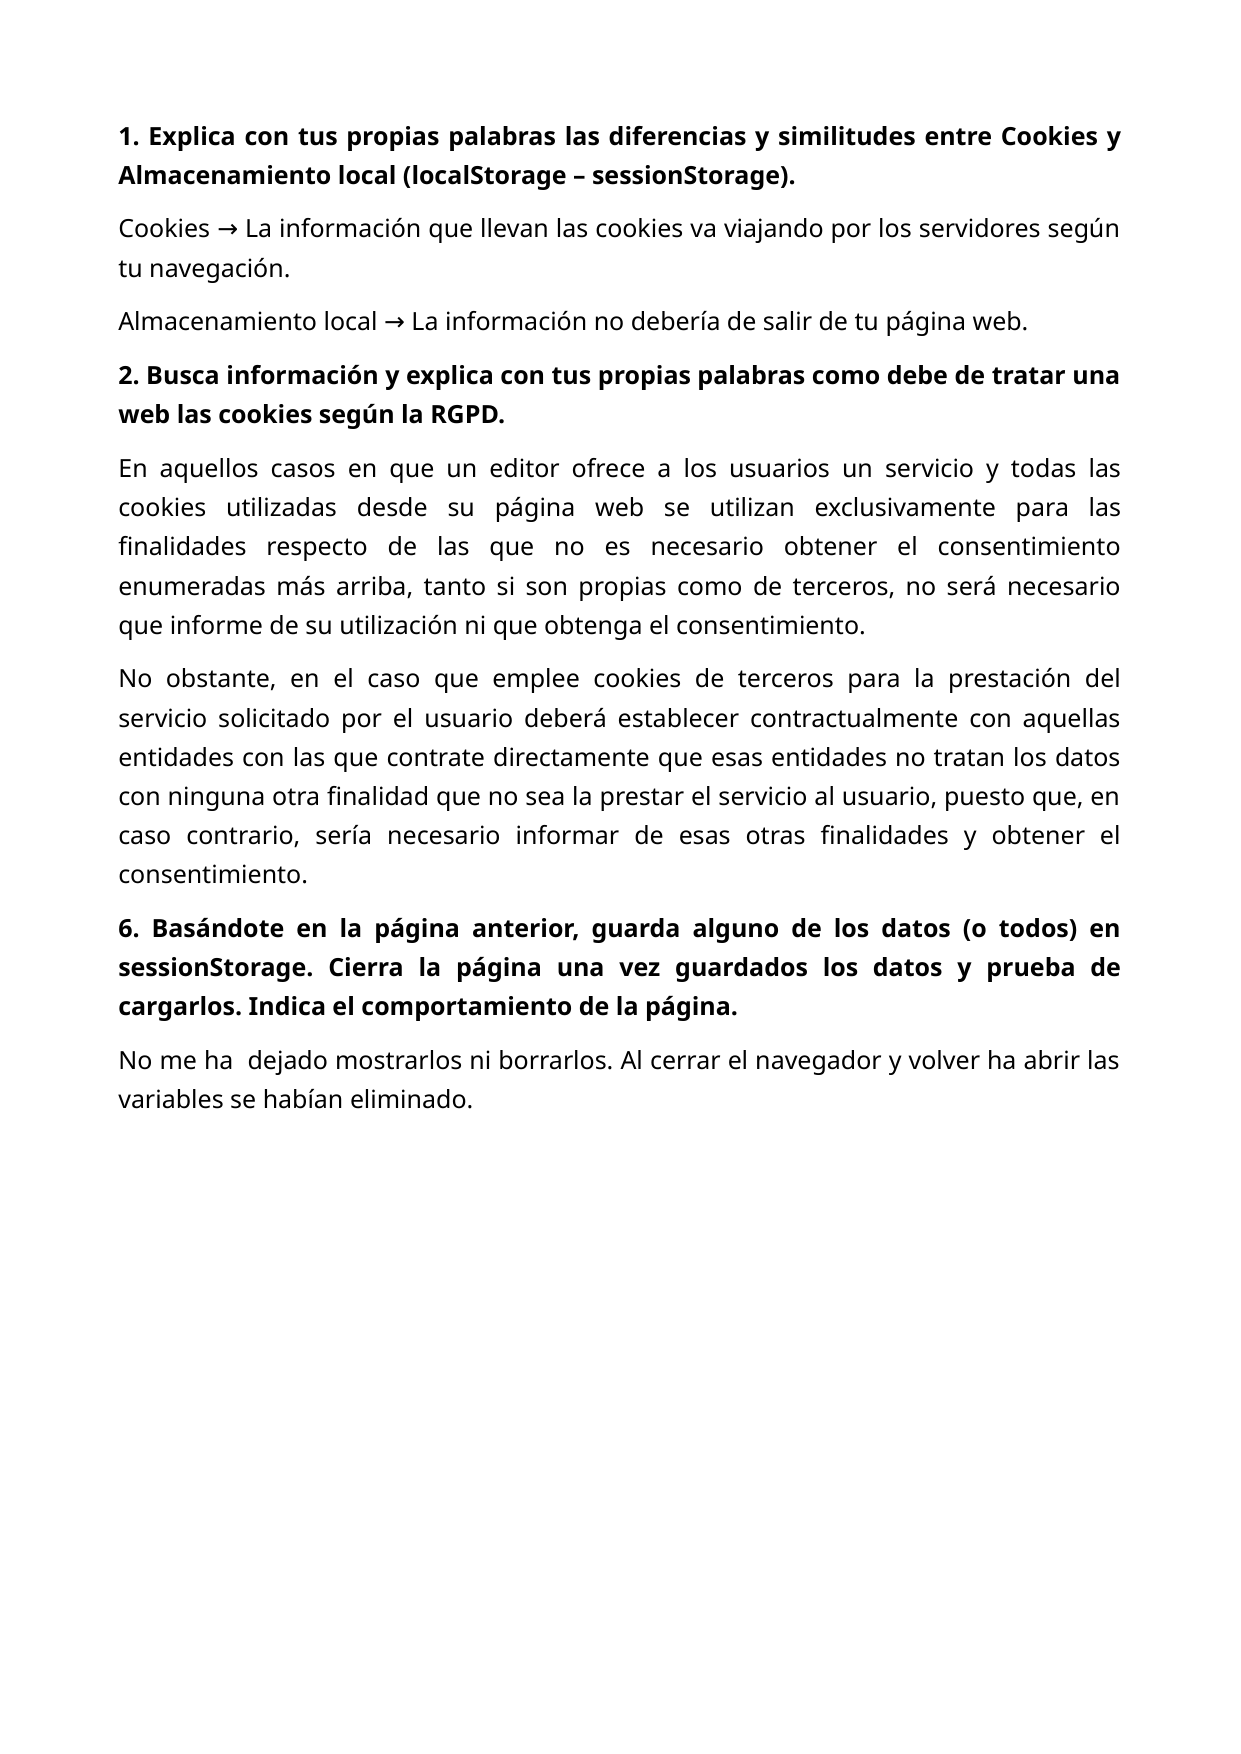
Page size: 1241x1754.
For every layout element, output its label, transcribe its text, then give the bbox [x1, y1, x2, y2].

text Cookies → La información que llevan las cookies va viajando por los servidores según tu navegación. [118, 211, 1122, 284]
text Almacenamiento local → La información no debería de salir de tu página web. [118, 304, 1122, 338]
text No obstante, en el caso que emplee cookies de terceros para la prestación del servicio solicitado por el usuario deberá establecer contractualmente con aquellas entidades con las que contrate directamente que esas entidades no tratan los datos con ninguna otra finalidad que no sea la prestar el servicio al usuario, puesto que, en caso contrario, sería necesario informar de esas otras finalidades y obtener el consentimiento. [118, 661, 1122, 891]
text En aquellos casos en que un editor ofrece a los usuarios un servicio y todas las cookies utilizadas desde su página web se utilizan exclusivamente para las finalidades respecto de las que no es necesario obtener el consentimiento enumeradas más arriba, tanto si son propias como de terceros, no será necesario que informe de su utilización ni que obtenga el consentimiento. [118, 451, 1122, 641]
text No me ha dejado mostrarlos ni borrarlos. Al cerrar el navegador y volver ha abrir las variables se habían eliminado. [118, 1043, 1122, 1116]
text 1. Explica con tus propias palabras las diferencias y similitudes entre Cookies y Almacenamiento local (localStorage – sessionStorage). [118, 118, 1122, 191]
text 6. Basándote en la página anterior, guarda alguno de los datos (o todos) en sessionStorage. Cierra la página una vez guardados los datos y prueba de cargarlos. Indica el comportamiento de la página. [118, 911, 1122, 1023]
text 2. Busca información y explica con tus propias palabras como debe de tratar una web las cookies según la RGPD. [118, 358, 1122, 431]
